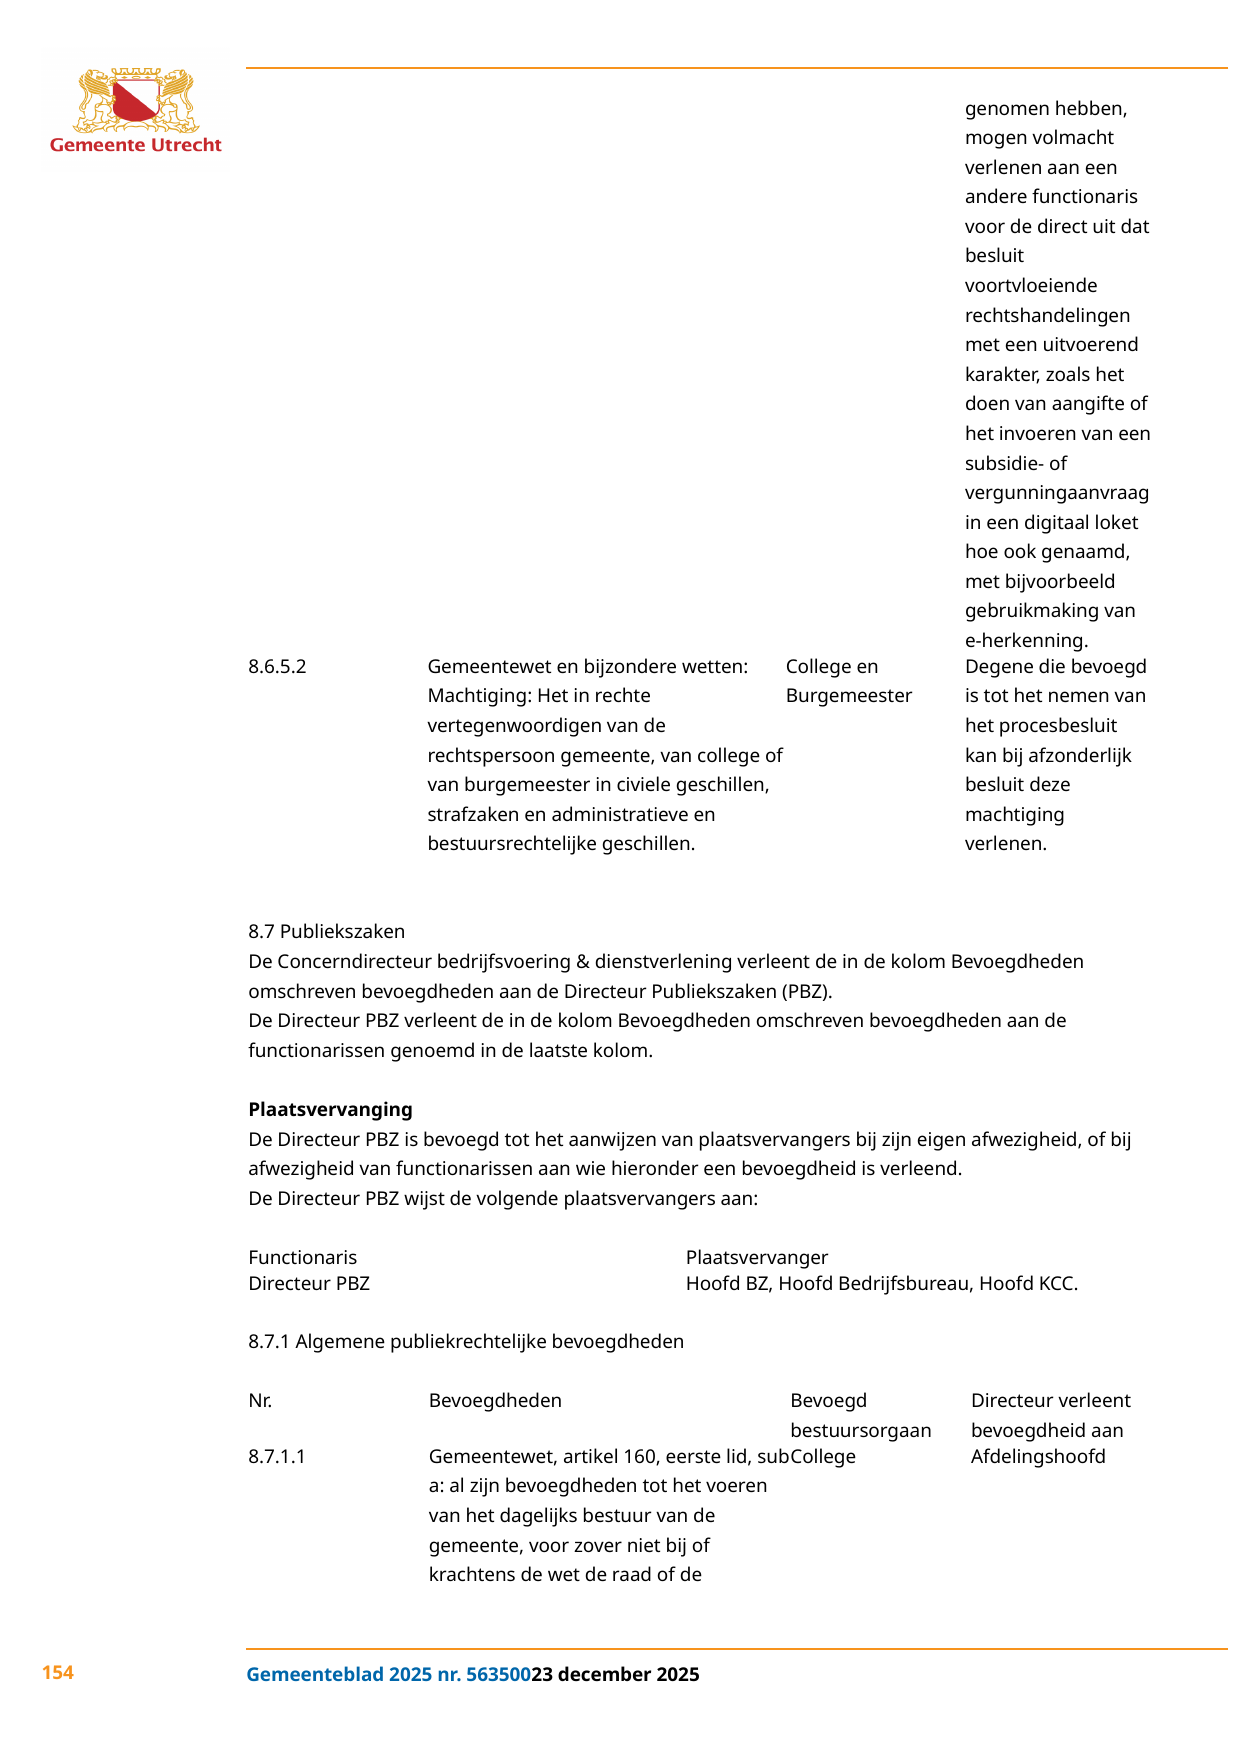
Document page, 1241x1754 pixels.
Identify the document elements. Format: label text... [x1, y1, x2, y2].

table_cell Afdelingshoofd [971, 1443, 1152, 1587]
text Plaatsvervanging [248, 1096, 1152, 1122]
table_cell Hoofd BZ, Hoofd Bedrijfsbureau, Hoofd KCC. [686, 1270, 1152, 1296]
table_header Plaatsvervanger [686, 1244, 1152, 1270]
table_header Directeur verleent bevoegdheid aan [971, 1388, 1152, 1443]
text 8.7.1 Algemene publiekrechtelijke bevoegdheden [248, 1328, 1152, 1354]
picture [41, 47, 231, 172]
table_cell genomen hebben, mogen volmacht verlenen aan een andere functionaris voor de direct uit dat besluit voortvloeiende rechtshandelingen met een uitvoerend karakter, zoals het doen van aangifte of het invoeren van een subsidie- of vergunningaanvraag in een digitaal loket hoe ook genaamd, met bijvoorbeeld gebruikmaking van e-herkenning. [965, 95, 1152, 653]
table_cell College [790, 1443, 971, 1587]
table_cell Directeur PBZ [248, 1270, 686, 1296]
table_cell 8.6.5.2 [248, 653, 427, 856]
table_cell Degene die bevoegd is tot het nemen van het procesbesluit kan bij afzonderlijk besluit deze machtiging verlenen. [965, 653, 1152, 856]
table_cell [427, 95, 786, 653]
table_header Bevoegd bestuursorgaan [790, 1388, 971, 1443]
table_cell [786, 95, 965, 653]
table_cell College en Burgemeester [786, 653, 965, 856]
table_cell Gemeentewet en bijzondere wetten: Machtiging: Het in rechte vertegenwoordigen van de rechtspersoon gemeente, van college of van burgemeester in civiele geschillen, strafzaken en administratieve en bestuursrechtelijke geschillen. [427, 653, 786, 856]
table_cell Gemeentewet, artikel 160, eerste lid, sub a: al zijn bevoegdheden tot het voeren van het dagelijks bestuur van de gemeente, voor zover niet bij of krachtens de wet de raad of de [429, 1443, 790, 1587]
text De Directeur PBZ verleent de in de kolom Bevoegdheden omschreven bevoegdheden aan de functionarissen genoemd in de laatste kolom. [248, 1007, 1152, 1063]
table_header Bevoegdheden [429, 1388, 790, 1443]
text 8.7 Publiekszaken [248, 919, 1152, 944]
table_cell [248, 95, 427, 653]
table_header Functionaris [248, 1244, 686, 1270]
table_header Nr. [248, 1388, 429, 1443]
table_cell 8.7.1.1 [248, 1443, 429, 1587]
text De Directeur PBZ is bevoegd tot het aanwijzen van plaatsvervangers bij zijn eigen afwezigheid, of bij afwezigheid van functionarissen aan wie hieronder een bevoegdheid is verleend. [248, 1126, 1152, 1181]
text De Concerndirecteur bedrijfsvoering & dienstverlening verleent de in de kolom Bevoegdheden omschreven bevoegdheden aan de Directeur Publiekszaken (PBZ). [248, 948, 1152, 1003]
text De Directeur PBZ wijst de volgende plaatsvervangers aan: [248, 1185, 1152, 1211]
